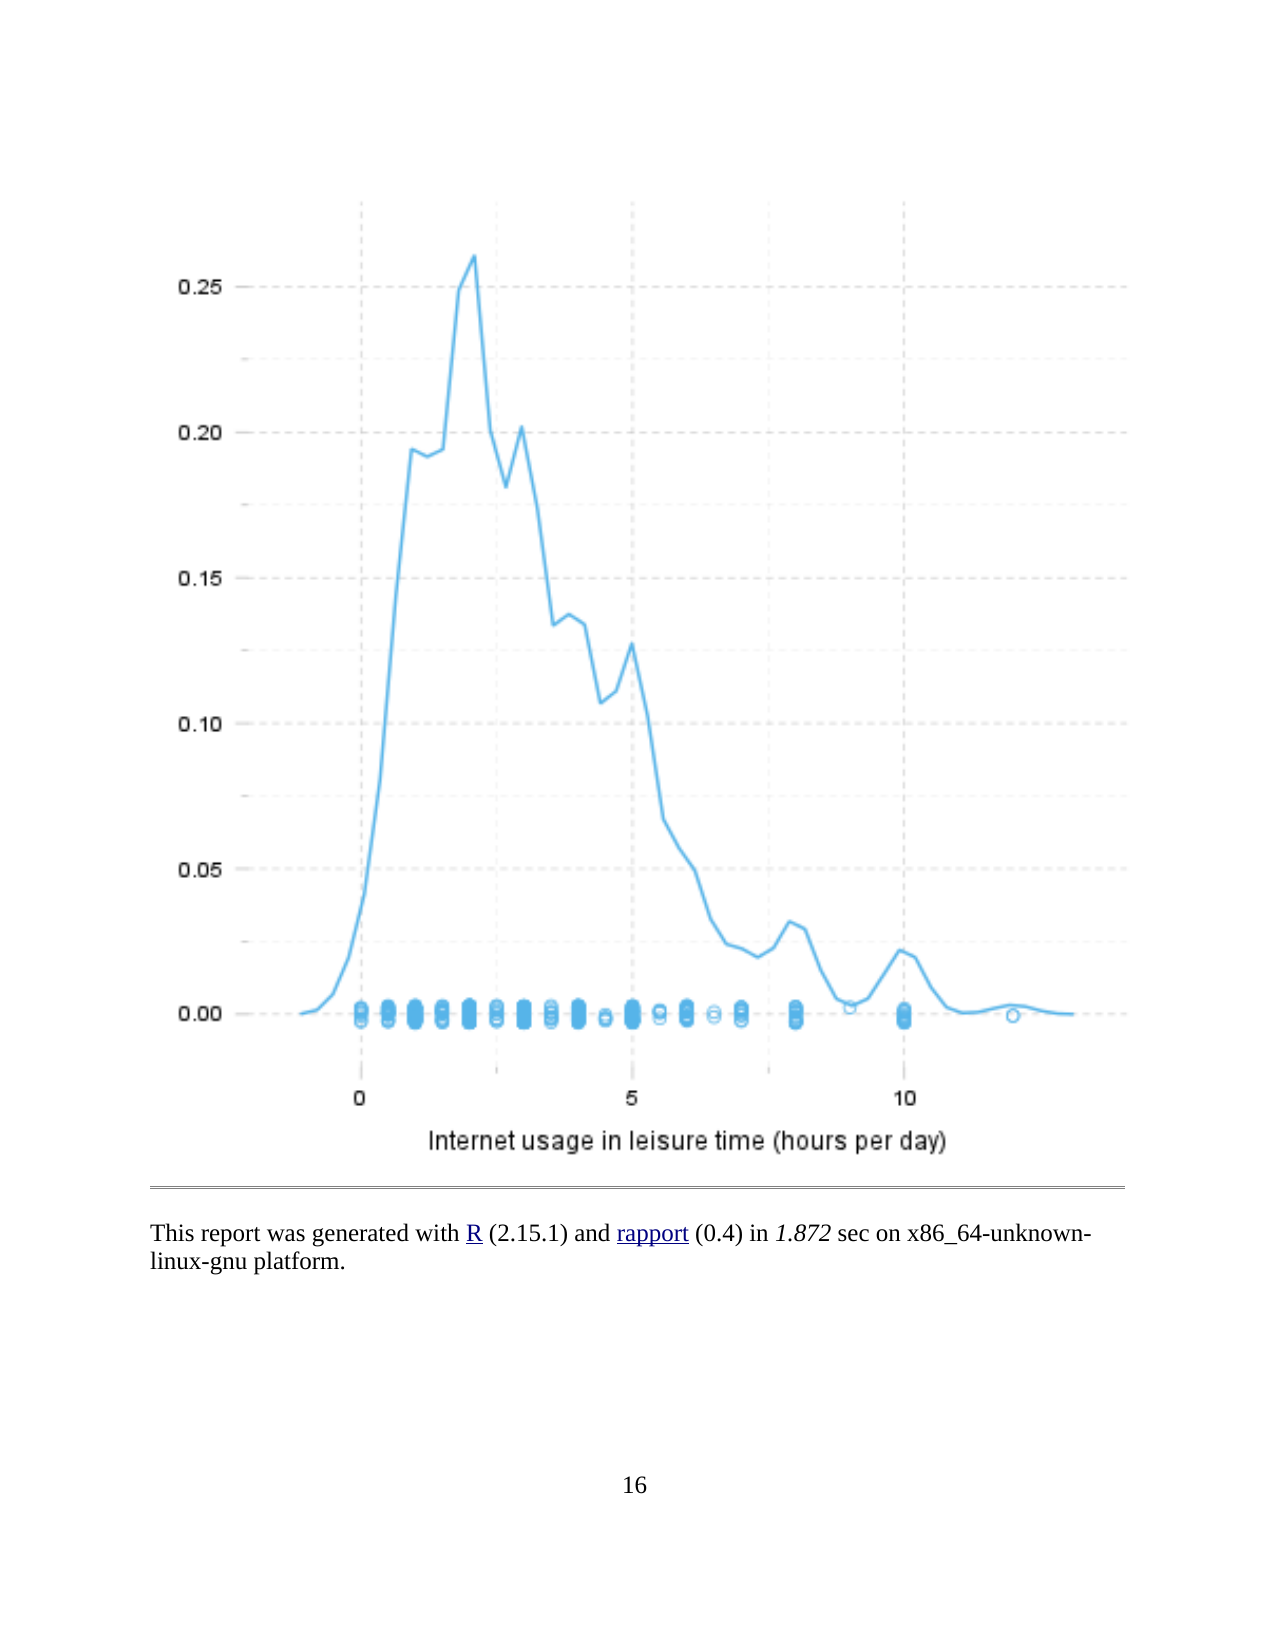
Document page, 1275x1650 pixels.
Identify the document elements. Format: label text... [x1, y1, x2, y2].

picture [150, 150, 1163, 1163]
text This report was generated with R (2.15.1) and rapport (0.4) in 1.872 sec on x86_64-unknown-linux-gnu platform. [150, 1218, 1125, 1275]
